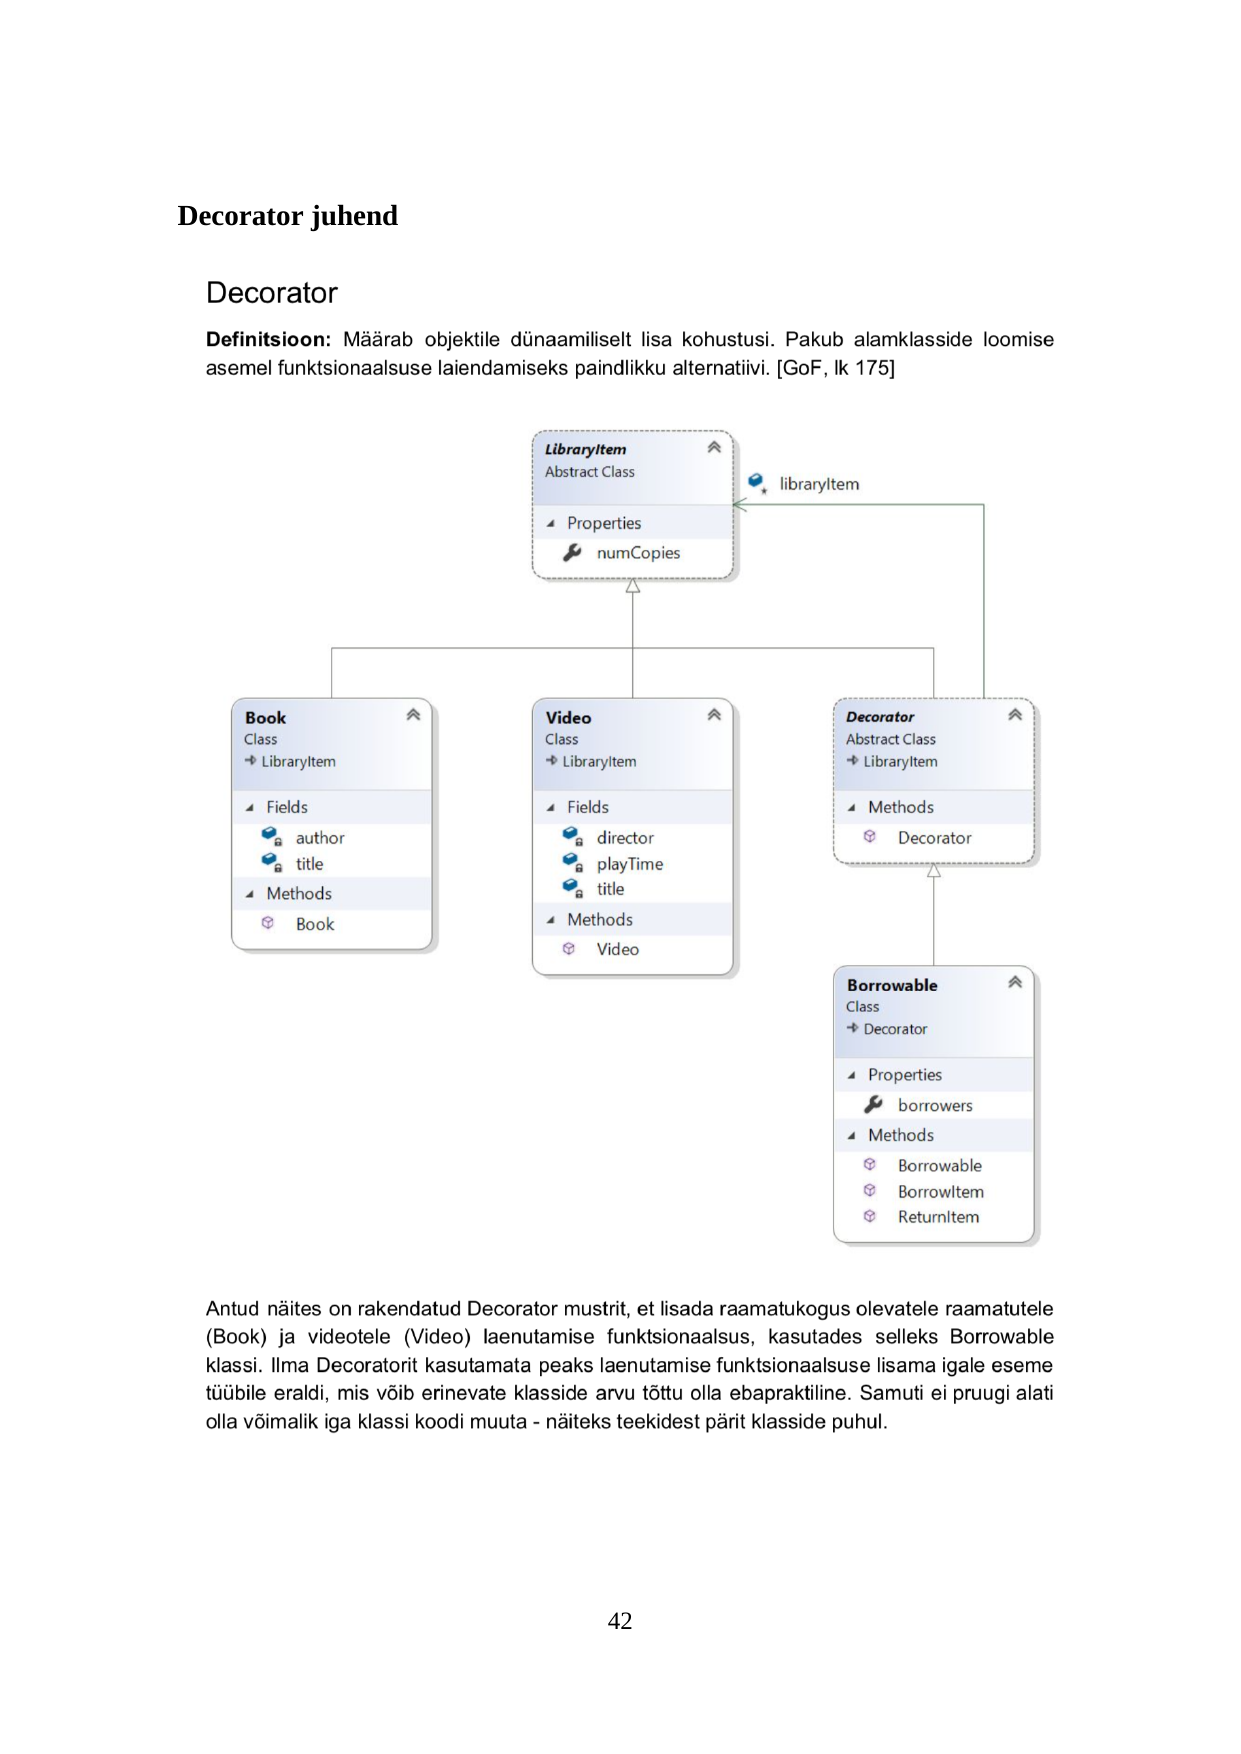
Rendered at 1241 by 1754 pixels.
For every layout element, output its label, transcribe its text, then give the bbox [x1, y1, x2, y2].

subtitle Decorator juhend [177, 198, 1063, 231]
picture [182, 260, 1094, 1461]
